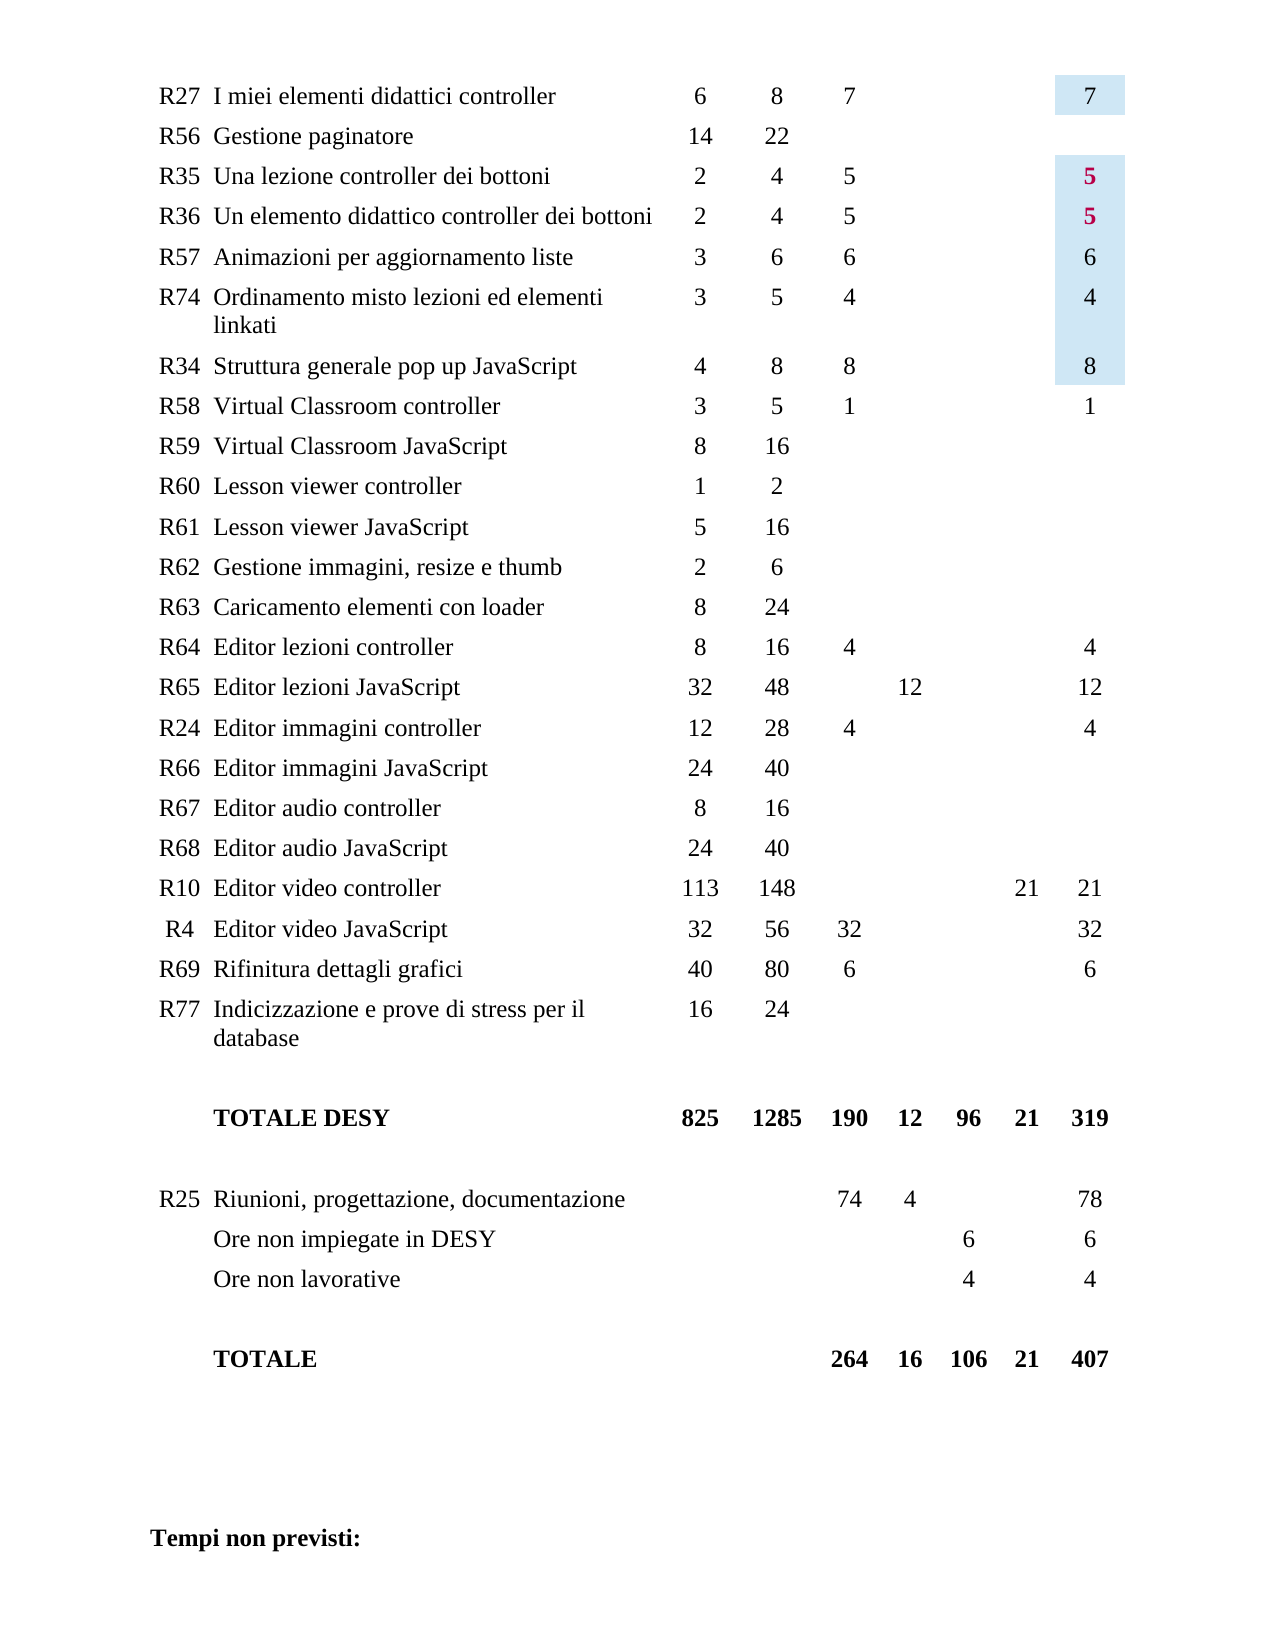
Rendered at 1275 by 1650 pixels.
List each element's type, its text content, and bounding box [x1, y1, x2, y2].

table_cell [736, 1138, 817, 1178]
table_cell 8 [664, 586, 736, 626]
table_cell R36 [151, 196, 207, 236]
table_cell 40 [664, 948, 736, 988]
table_cell 22 [736, 115, 817, 155]
table_cell [939, 196, 999, 236]
table_cell [999, 75, 1055, 115]
table_cell 24 [736, 988, 817, 1057]
table_cell 21 [999, 1339, 1055, 1379]
table_cell 32 [1055, 908, 1125, 948]
table_cell [999, 787, 1055, 827]
table_cell [939, 586, 999, 626]
table_cell 6 [818, 236, 881, 276]
table_cell 4 [818, 707, 881, 747]
table_cell 6 [736, 236, 817, 276]
table_cell 5 [736, 276, 817, 345]
table_cell [736, 1178, 817, 1218]
table_cell [1055, 988, 1125, 1057]
table_cell [881, 1138, 939, 1178]
table_cell 8 [736, 75, 817, 115]
table_cell 32 [664, 908, 736, 948]
table_cell R58 [151, 385, 207, 425]
table_cell [939, 626, 999, 667]
table_cell [736, 1299, 817, 1339]
table_cell 5 [664, 506, 736, 546]
table_cell Gestione paginatore [208, 115, 664, 155]
table_cell Rifinitura dettagli grafici [208, 948, 664, 988]
table_cell Struttura generale pop up JavaScript [208, 345, 664, 385]
table_cell [939, 988, 999, 1057]
table_cell [881, 787, 939, 827]
table_cell 14 [664, 115, 736, 155]
table_cell [939, 667, 999, 707]
table_cell [881, 466, 939, 506]
table_cell [881, 868, 939, 908]
table_cell 7 [818, 75, 881, 115]
table_cell R56 [151, 115, 207, 155]
table_cell 40 [736, 747, 817, 787]
table_cell 5 [818, 196, 881, 236]
table_cell [151, 1339, 207, 1379]
table_cell R4 [151, 908, 207, 948]
table_cell R64 [151, 626, 207, 667]
table_cell [999, 626, 1055, 667]
table_cell Editor audio JavaScript [208, 828, 664, 868]
table_cell 78 [1055, 1178, 1125, 1218]
table_cell [1055, 828, 1125, 868]
table_cell [818, 787, 881, 827]
table_cell R67 [151, 787, 207, 827]
table_cell Editor lezioni controller [208, 626, 664, 667]
table_cell Caricamento elementi con loader [208, 586, 664, 626]
table_cell Indicizzazione e prove di stress per il database [208, 988, 664, 1057]
table_cell [151, 1218, 207, 1258]
table_cell R65 [151, 667, 207, 707]
table_cell R63 [151, 586, 207, 626]
table_cell [881, 1057, 939, 1097]
table_cell I miei elementi didattici controller [208, 75, 664, 115]
table_cell 6 [736, 546, 817, 586]
table_cell [999, 988, 1055, 1057]
table_cell [881, 747, 939, 787]
table_cell [1055, 1138, 1125, 1178]
table_cell 12 [664, 707, 736, 747]
table_cell R34 [151, 345, 207, 385]
table_cell 32 [664, 667, 736, 707]
table_cell 16 [736, 425, 817, 466]
table_cell Virtual Classroom JavaScript [208, 425, 664, 466]
table_cell [818, 868, 881, 908]
table_cell 6 [1055, 1218, 1125, 1258]
table_cell [999, 345, 1055, 385]
table_cell 6 [1055, 236, 1125, 276]
table_cell [1055, 506, 1125, 546]
table_cell [881, 425, 939, 466]
table_cell 5 [818, 155, 881, 196]
table_cell 825 [664, 1098, 736, 1138]
table_cell [736, 1339, 817, 1379]
table_cell [818, 667, 881, 707]
table_cell 4 [818, 276, 881, 345]
table_cell 264 [818, 1339, 881, 1379]
table_cell [939, 1299, 999, 1339]
table_cell [818, 546, 881, 586]
table_cell [881, 828, 939, 868]
table_cell [664, 1299, 736, 1339]
table_cell Riunioni, progettazione, documentazione [208, 1178, 664, 1218]
table_cell [664, 1339, 736, 1379]
table_cell 48 [736, 667, 817, 707]
table_cell [881, 586, 939, 626]
table_cell R27 [151, 75, 207, 115]
table_cell 2 [664, 196, 736, 236]
table_cell [999, 1299, 1055, 1339]
table_cell [881, 546, 939, 586]
table_cell R10 [151, 868, 207, 908]
table_cell [939, 546, 999, 586]
table_cell [881, 626, 939, 667]
table_cell [939, 1178, 999, 1218]
table_cell [999, 747, 1055, 787]
table_cell 16 [664, 988, 736, 1057]
table_cell [999, 707, 1055, 747]
table_cell 6 [818, 948, 881, 988]
table_cell 5 [736, 385, 817, 425]
table_cell [151, 1098, 207, 1138]
table_cell [881, 345, 939, 385]
table_cell Editor immagini JavaScript [208, 747, 664, 787]
table_cell Editor video JavaScript [208, 908, 664, 948]
table_cell 4 [818, 626, 881, 667]
table_cell 4 [736, 155, 817, 196]
table_cell 16 [736, 787, 817, 827]
table_cell 2 [664, 155, 736, 196]
table_cell [999, 236, 1055, 276]
table_cell [881, 506, 939, 546]
table_cell Ore non impiegate in DESY [208, 1218, 664, 1258]
table_cell 2 [736, 466, 817, 506]
table_cell 8 [664, 425, 736, 466]
table_cell 2 [664, 546, 736, 586]
table_cell 8 [818, 345, 881, 385]
table_cell [999, 1218, 1055, 1258]
table_cell TOTALE DESY [208, 1098, 664, 1138]
table_cell 5 [1055, 196, 1125, 236]
table_cell [151, 1299, 207, 1339]
table_cell [999, 276, 1055, 345]
table_cell 407 [1055, 1339, 1125, 1379]
table_cell [1055, 787, 1125, 827]
table_cell R62 [151, 546, 207, 586]
table_cell 7 [1055, 75, 1125, 115]
table_cell 1285 [736, 1098, 817, 1138]
table_cell [999, 908, 1055, 948]
table_cell [818, 988, 881, 1057]
table_cell TOTALE [208, 1339, 664, 1379]
table_cell [939, 506, 999, 546]
table_cell [151, 1138, 207, 1178]
table_cell [939, 155, 999, 196]
table_cell [881, 1218, 939, 1258]
table_cell R74 [151, 276, 207, 345]
table_cell 24 [736, 586, 817, 626]
table_cell 74 [818, 1178, 881, 1218]
table_cell [1055, 425, 1125, 466]
table_cell [939, 1138, 999, 1178]
table_cell [999, 506, 1055, 546]
table_cell [208, 1138, 664, 1178]
table_cell 12 [881, 667, 939, 707]
table_cell [939, 948, 999, 988]
table_cell 32 [818, 908, 881, 948]
table_cell [999, 196, 1055, 236]
table_cell Editor audio controller [208, 787, 664, 827]
table_cell Gestione immagini, resize e thumb [208, 546, 664, 586]
table_cell 148 [736, 868, 817, 908]
table_cell 12 [881, 1098, 939, 1138]
table_cell [939, 466, 999, 506]
table_cell [151, 1057, 207, 1097]
table_cell [881, 948, 939, 988]
table_cell Editor lezioni JavaScript [208, 667, 664, 707]
table_cell Ordinamento misto lezioni ed elementi linkati [208, 276, 664, 345]
table_cell [881, 1299, 939, 1339]
table_cell [818, 1057, 881, 1097]
table_cell [939, 747, 999, 787]
table_cell 3 [664, 276, 736, 345]
table_cell 21 [999, 1098, 1055, 1138]
text Tempi non previsti: [150, 1523, 1125, 1551]
table_cell Ore non lavorative [208, 1258, 664, 1298]
table_cell [151, 1258, 207, 1298]
table_cell [736, 1057, 817, 1097]
table_cell [939, 707, 999, 747]
table_cell [1055, 546, 1125, 586]
table_cell 1 [1055, 385, 1125, 425]
table_cell 16 [736, 626, 817, 667]
table_cell 4 [939, 1258, 999, 1298]
table_cell 319 [1055, 1098, 1125, 1138]
table_cell [999, 667, 1055, 707]
table_cell Una lezione controller dei bottoni [208, 155, 664, 196]
table_cell Virtual Classroom controller [208, 385, 664, 425]
table_cell [881, 196, 939, 236]
table_cell R68 [151, 828, 207, 868]
table_cell [1055, 466, 1125, 506]
table_cell [999, 828, 1055, 868]
table_cell 4 [1055, 276, 1125, 345]
table_cell 80 [736, 948, 817, 988]
table_cell 56 [736, 908, 817, 948]
table_cell [664, 1258, 736, 1298]
table_cell R69 [151, 948, 207, 988]
table_cell Lesson viewer controller [208, 466, 664, 506]
table_cell [999, 1178, 1055, 1218]
table_cell [881, 276, 939, 345]
table_cell [939, 1057, 999, 1097]
table_cell [939, 425, 999, 466]
table_cell [939, 345, 999, 385]
table_cell 6 [1055, 948, 1125, 988]
table_cell [818, 506, 881, 546]
table_cell [1055, 1057, 1125, 1097]
table_cell [881, 988, 939, 1057]
table_cell R66 [151, 747, 207, 787]
table_cell Animazioni per aggiornamento liste [208, 236, 664, 276]
table_cell Lesson viewer JavaScript [208, 506, 664, 546]
table_cell 8 [664, 626, 736, 667]
table_cell [939, 115, 999, 155]
table_cell [939, 276, 999, 345]
table_cell [999, 155, 1055, 196]
table_cell 8 [736, 345, 817, 385]
table_cell [1055, 1299, 1125, 1339]
table_cell R25 [151, 1178, 207, 1218]
table_cell [881, 236, 939, 276]
table_cell 6 [664, 75, 736, 115]
table_cell 4 [1055, 1258, 1125, 1298]
table_cell 3 [664, 385, 736, 425]
table_cell [818, 115, 881, 155]
table_cell R57 [151, 236, 207, 276]
table_cell 24 [664, 828, 736, 868]
table_cell [818, 586, 881, 626]
table_cell 8 [664, 787, 736, 827]
table_cell [881, 908, 939, 948]
table_cell 28 [736, 707, 817, 747]
table_cell [881, 75, 939, 115]
table_cell [818, 425, 881, 466]
table_cell [818, 1218, 881, 1258]
table_cell [664, 1218, 736, 1258]
table_cell Editor video controller [208, 868, 664, 908]
table_cell 6 [939, 1218, 999, 1258]
table_cell 5 [1055, 155, 1125, 196]
table_cell [736, 1258, 817, 1298]
table_cell [939, 868, 999, 908]
table_cell [939, 236, 999, 276]
table_cell [1055, 115, 1125, 155]
table_cell [881, 1258, 939, 1298]
table_cell [999, 385, 1055, 425]
table_cell [818, 1138, 881, 1178]
table_cell 96 [939, 1098, 999, 1138]
table_cell [664, 1178, 736, 1218]
table_cell 40 [736, 828, 817, 868]
table_cell 3 [664, 236, 736, 276]
table_cell [999, 1138, 1055, 1178]
table_cell [939, 908, 999, 948]
table_cell R24 [151, 707, 207, 747]
table_cell [999, 1258, 1055, 1298]
table_cell [939, 75, 999, 115]
table_cell [881, 115, 939, 155]
table_cell [208, 1057, 664, 1097]
table_cell 16 [736, 506, 817, 546]
table_cell [999, 1057, 1055, 1097]
table_cell R77 [151, 988, 207, 1057]
table_cell 16 [881, 1339, 939, 1379]
table_cell [818, 828, 881, 868]
table_cell [1055, 586, 1125, 626]
table_cell [881, 707, 939, 747]
table_cell Editor immagini controller [208, 707, 664, 747]
table_cell 21 [1055, 868, 1125, 908]
table_cell 113 [664, 868, 736, 908]
table_cell R59 [151, 425, 207, 466]
table_cell [939, 787, 999, 827]
table_cell [999, 948, 1055, 988]
table_cell [664, 1138, 736, 1178]
table_cell [664, 1057, 736, 1097]
table_cell [818, 1258, 881, 1298]
table_cell [999, 466, 1055, 506]
table_cell 4 [881, 1178, 939, 1218]
table_cell [999, 546, 1055, 586]
table_cell [999, 425, 1055, 466]
table_cell [939, 385, 999, 425]
table_cell 1 [818, 385, 881, 425]
table_cell 4 [736, 196, 817, 236]
table_cell R35 [151, 155, 207, 196]
table_cell [208, 1299, 664, 1339]
table_cell 4 [1055, 626, 1125, 667]
table_cell [881, 155, 939, 196]
table_cell 4 [1055, 707, 1125, 747]
table_cell [818, 1299, 881, 1339]
table_cell [881, 385, 939, 425]
table_cell 1 [664, 466, 736, 506]
table_cell 24 [664, 747, 736, 787]
table_cell [939, 828, 999, 868]
table_cell [999, 115, 1055, 155]
table_cell 4 [664, 345, 736, 385]
table_cell 106 [939, 1339, 999, 1379]
table_cell 21 [999, 868, 1055, 908]
table_cell [1055, 747, 1125, 787]
table_cell 190 [818, 1098, 881, 1138]
table_cell [818, 466, 881, 506]
table_cell [736, 1218, 817, 1258]
table_cell 8 [1055, 345, 1125, 385]
table_cell 12 [1055, 667, 1125, 707]
table_cell Un elemento didattico controller dei bottoni [208, 196, 664, 236]
table_cell R61 [151, 506, 207, 546]
table_cell [999, 586, 1055, 626]
table_cell [818, 747, 881, 787]
table_cell R60 [151, 466, 207, 506]
